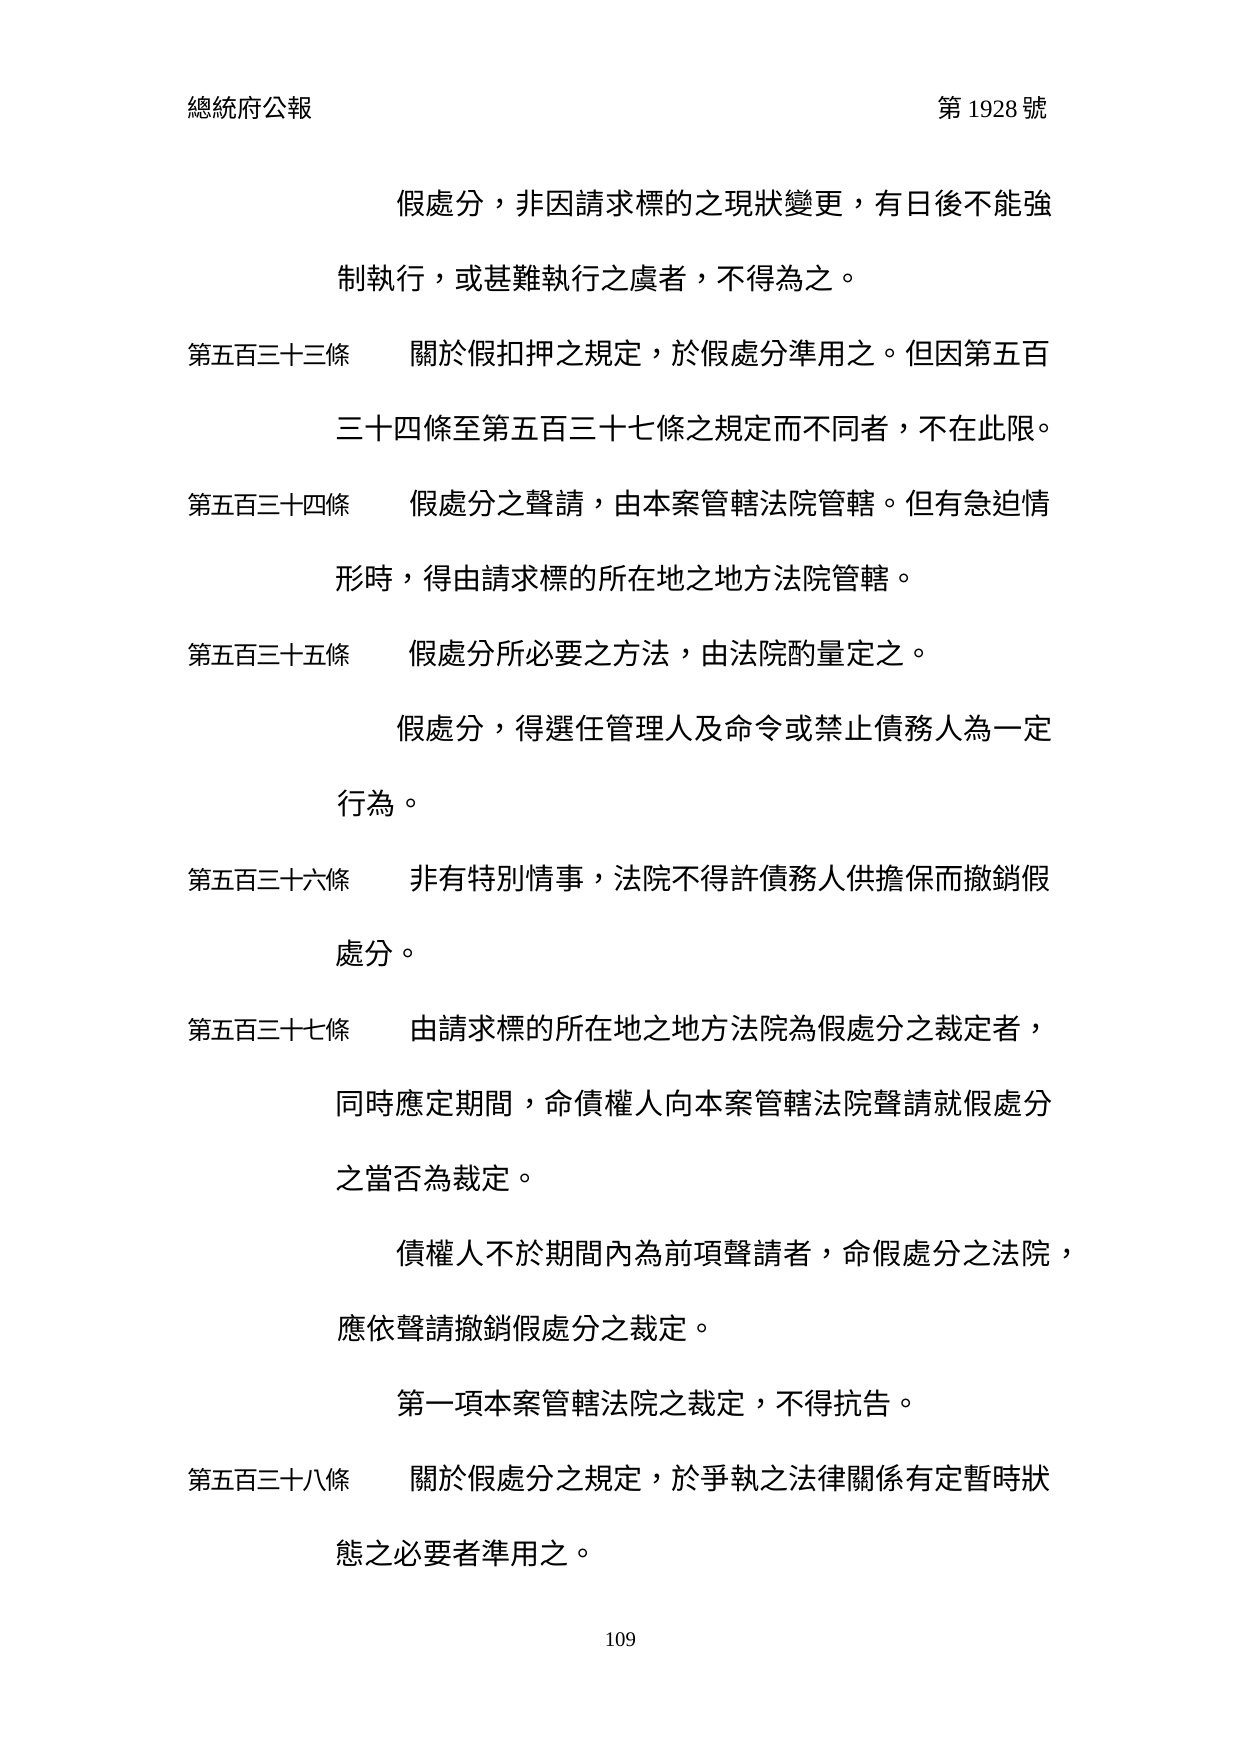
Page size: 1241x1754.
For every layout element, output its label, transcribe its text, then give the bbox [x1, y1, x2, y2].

text 第五百三十八條 關於假處分之規定，於爭執之法律關係有定暫時狀態之必要者準用之。 [187, 1439, 1053, 1589]
text 第一項本案管轄法院之裁定，不得抗告。 [337, 1364, 1053, 1439]
text 第五百三十四條 假處分之聲請，由本案管轄法院管轄。但有急迫情形時，得由請求標的所在地之地方法院管轄。 [187, 464, 1053, 614]
text 假處分，得選任管理人及命令或禁止債務人為一定行為。 [337, 689, 1053, 839]
text 第五百三十七條 由請求標的所在地之地方法院為假處分之裁定者，同時應定期間，命債權人向本案管轄法院聲請就假處分之當否為裁定。 [187, 989, 1053, 1214]
text 債權人不於期間內為前項聲請者，命假處分之法院，應依聲請撤銷假處分之裁定。 [337, 1214, 1053, 1364]
text 假處分，非因請求標的之現狀變更，有日後不能強制執行，或甚難執行之虞者，不得為之。 [337, 164, 1053, 314]
text 第五百三十五條 假處分所必要之方法，由法院酌量定之。 [187, 614, 1053, 689]
text 第五百三十三條 關於假扣押之規定，於假處分準用之。但因第五百三十四條至第五百三十七條之規定而不同者，不在此限。 [187, 314, 1053, 464]
text 第五百三十六條 非有特別情事，法院不得許債務人供擔保而撤銷假處分。 [187, 839, 1053, 989]
